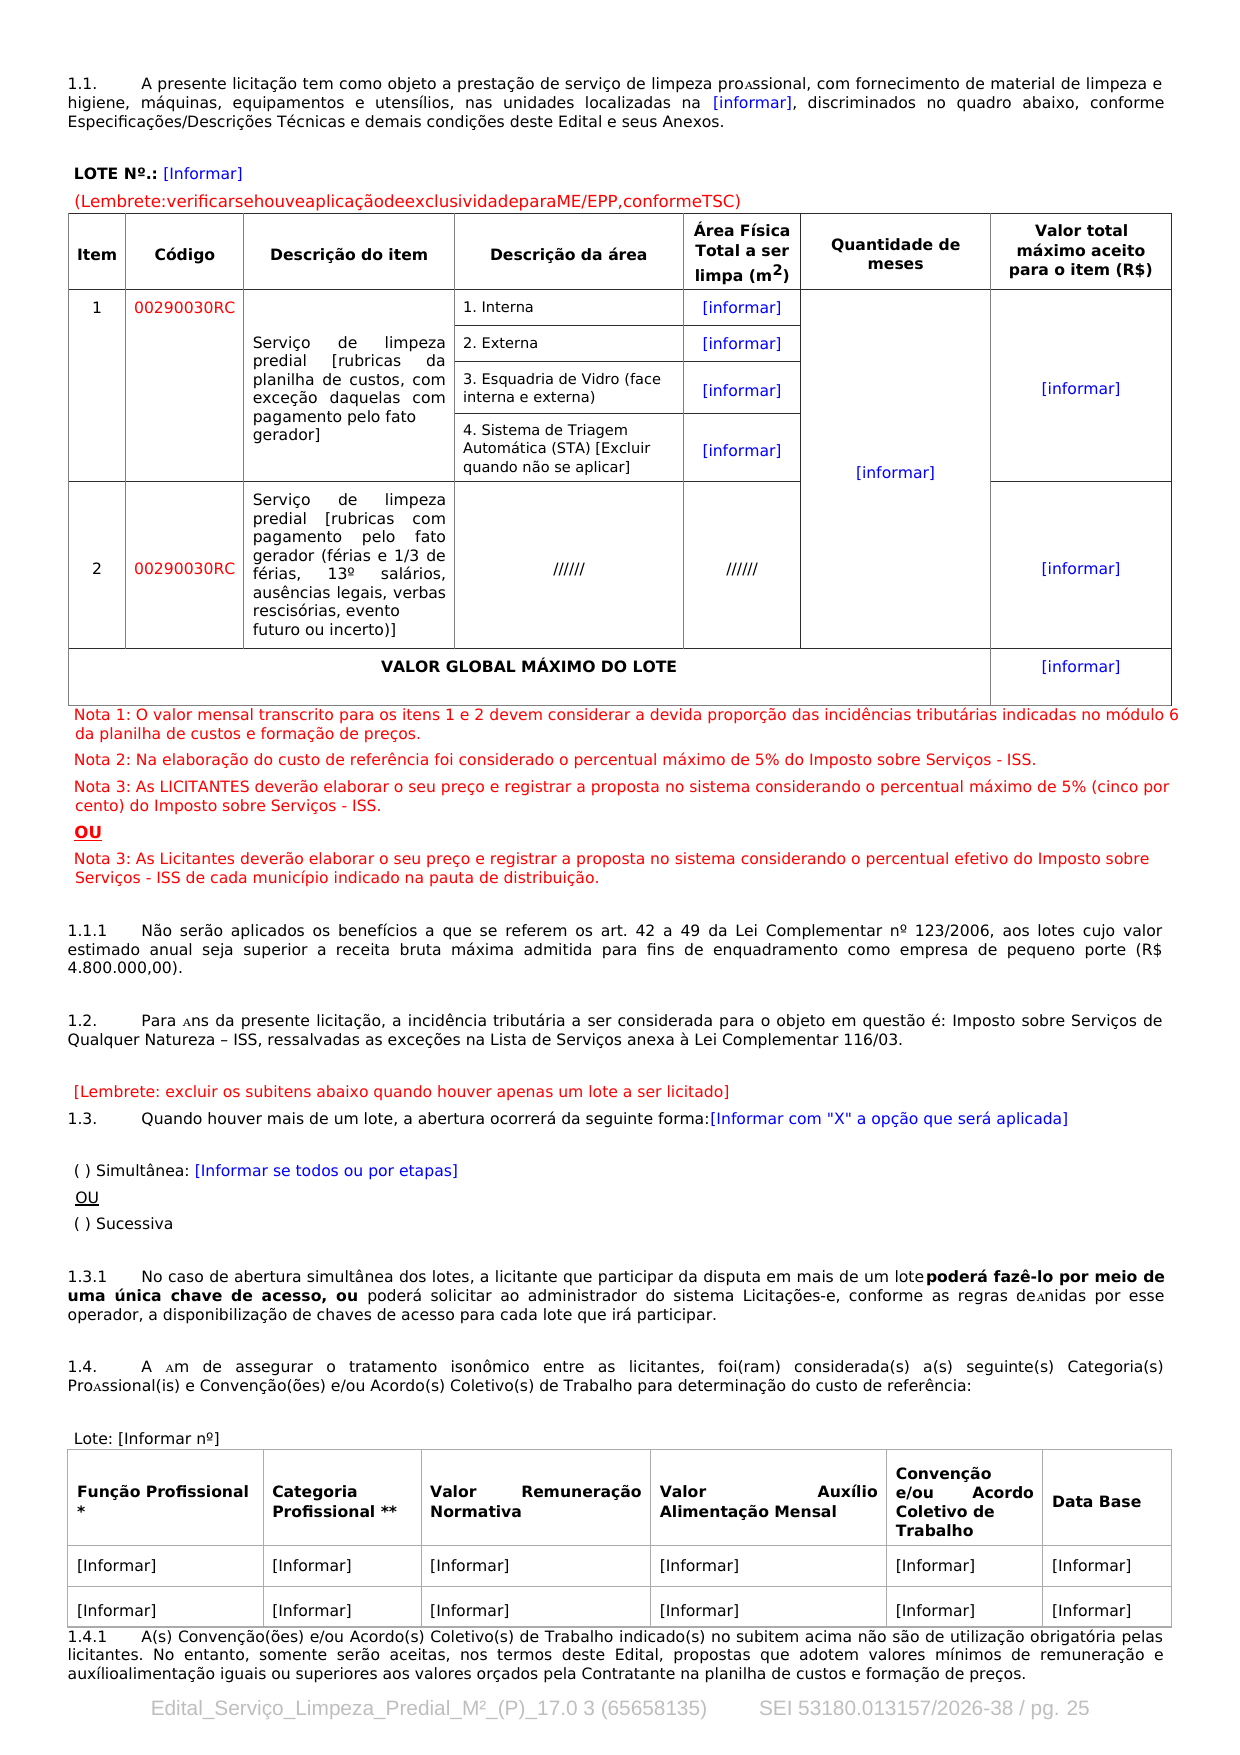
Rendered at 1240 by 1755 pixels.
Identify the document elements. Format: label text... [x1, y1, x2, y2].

table_cell [Informar] [651, 1546, 886, 1586]
text Lote: [Informar nº] [74, 1429, 1165, 1448]
table_cell [informar] [991, 290, 1171, 481]
table_cell 2. Externa [455, 326, 683, 361]
table_header Convenção e/ou Acordo Coletivo de Trabalho [887, 1450, 1042, 1545]
table_header Quantidade de meses [801, 214, 990, 289]
table_cell [Informar] [422, 1546, 650, 1586]
table_cell ////// [455, 482, 683, 648]
text Nota 1: O valor mensal transcrito para os itens 1 e 2 devem considerar a devida proporção das incidências tributárias indicadas no módulo 6 da planilha de custos e formação de preços. [74, 706, 1189, 743]
table_header Valor Remuneração Normativa [422, 1450, 650, 1545]
table_header Função Profissional * [68, 1450, 263, 1545]
list No caso de abertura simultânea dos lotes, a licitante que participar da disputa em mais de um lotepoderá fazê-lo por meio de uma única chave de acesso, ou poderá solicitar ao administrador do sistema Licitações-e, conforme as regras denidas por esse operador, a disponibilização de chaves de acesso para cada lote que irá participar. [67, 1268, 1165, 1324]
text ( ) Simultânea: [Informar se todos ou por etapas] [74, 1162, 1195, 1181]
table_header Categoria Profissional ** [264, 1450, 421, 1545]
table_header Valor total máximo aceito para o item (R$) [991, 214, 1171, 289]
table_cell [informar] [684, 326, 800, 361]
table_cell [Informar] [422, 1587, 650, 1626]
text ( ) Sucessiva [74, 1215, 1165, 1233]
table_cell [informar] [801, 290, 990, 648]
text Nota 3: As Licitantes deverão elaborar o seu preço e registrar a proposta no sistema considerando o percentual efetivo do Imposto sobre Serviços - ISS de cada município indicado na pauta de distribuição. [74, 849, 1189, 887]
table_cell 2 [69, 482, 125, 648]
table_cell [informar] [684, 414, 800, 481]
list Para ns da presente licitação, a incidência tributária a ser considerada para o objeto em questão é: Imposto sobre Serviços de Qualquer Natureza – ISS, ressalvadas as exceções na Lista de Serviços anexa à Lei Complementar 116/03. [67, 1012, 1165, 1049]
table_cell [Informar] [887, 1546, 1042, 1586]
table_header Data Base [1043, 1450, 1171, 1545]
text Nota 3: As LICITANTES deverão elaborar o seu preço e registrar a proposta no sistema considerando o percentual máximo de 5% (cinco por cento) do Imposto sobre Serviços - ISS. [74, 777, 1189, 815]
table_cell 1. Interna [455, 290, 683, 325]
table_header Área Física Total a ser limpa (m2) [684, 214, 800, 289]
list Quando houver mais de um lote, a abertura ocorrerá da seguinte forma:[Informar com "X" a opção que será aplicada] [67, 1110, 1165, 1128]
table_cell [Informar] [264, 1587, 421, 1626]
list A(s) Convenção(ões) e/ou Acordo(s) Coletivo(s) de Trabalho indicado(s) no subitem acima não são de utilização obrigatória pelas licitantes. No entanto, somente serão aceitas, nos termos deste Edital, propostas que adotem valores mínimos de remuneração e auxílioalimentação iguais ou superiores aos valores orçados pela Contratante na planilha de custos e formação de preços. [67, 1628, 1165, 1683]
table_cell ////// [684, 482, 800, 648]
list Não serão aplicados os benefícios a que se referem os art. 42 a 49 da Lei Complementar nº 123/2006, aos lotes cujo valor estimado anual seja superior a receita bruta máxima admitida para fins de enquadramento como empresa de pequeno porte (R$ 4.800.000,00). [67, 922, 1165, 977]
table_cell 1 [69, 290, 125, 481]
table_cell [informar] [684, 362, 800, 412]
table_cell 00290030RC [126, 482, 243, 648]
table_header Descrição da área [455, 214, 683, 289]
table_cell [informar] [991, 482, 1171, 648]
text OU [74, 823, 1195, 842]
table_cell [Informar] [887, 1587, 1042, 1626]
table_cell [Informar] [1043, 1587, 1171, 1626]
table_cell 3. Esquadria de Vidro (face interna e externa) [455, 362, 683, 412]
list A presente licitação tem como objeto a prestação de serviço de limpeza prossional, com fornecimento de material de limpeza e higiene, máquinas, equipamentos e utensílios, nas unidades localizadas na [informar], discriminados no quadro abaixo, conforme Especificações/Descrições Técnicas e demais condições deste Edital e seus Anexos. [67, 75, 1165, 131]
table_cell [informar] [991, 649, 1171, 705]
table_cell [Informar] [264, 1546, 421, 1586]
table_header Valor Auxílio Alimentação Mensal [651, 1450, 886, 1545]
table_cell [Informar] [1043, 1546, 1171, 1586]
table_cell Serviço de limpeza predial [rubricas da planilha de custos, com exceção daquelas com pagamento pelo fato gerador] [244, 290, 454, 481]
table_cell Serviço de limpeza predial [rubricas com pagamento pelo fato gerador (férias e 1/3 de férias, 13º salários, ausências legais, verbas rescisórias, evento futuro ou incerto)] [244, 482, 454, 648]
table_cell [800, 649, 990, 705]
table_header Item [69, 214, 125, 289]
text OU [75, 1189, 1195, 1207]
table_cell 00290030RC [126, 290, 243, 481]
text LOTE Nº.: [Informar] [74, 165, 1195, 183]
table_cell [Informar] [651, 1587, 886, 1626]
table_cell [informar] [684, 290, 800, 325]
table_cell 4. Sistema de Triagem Automática (STA) [Excluir quando não se aplicar] [455, 414, 683, 481]
table_cell VALOR GLOBAL MÁXIMO DO LOTE [69, 649, 800, 705]
table_cell [Informar] [68, 1546, 263, 1586]
table_cell [Informar] [68, 1587, 263, 1626]
text [Lembrete: excluir os subitens abaixo quando houver apenas um lote a ser licitado] [74, 1083, 1189, 1102]
table_header Código [126, 214, 243, 289]
text (Lembrete:verificarsehouveaplicaçãodeexclusividadeparaME/EPP,conformeTSC) [74, 192, 1195, 211]
text Nota 2: Na elaboração do custo de referência foi considerado o percentual máximo de 5% do Imposto sobre Serviços - ISS. [74, 751, 1189, 769]
list A m de assegurar o tratamento isonômico entre as licitantes, foi(ram) considerada(s) a(s) seguinte(s) Categoria(s) Prossional(is) e Convenção(ões) e/ou Acordo(s) Coletivo(s) de Trabalho para determinação do custo de referência: [67, 1358, 1165, 1395]
table_header Descrição do item [244, 214, 454, 289]
